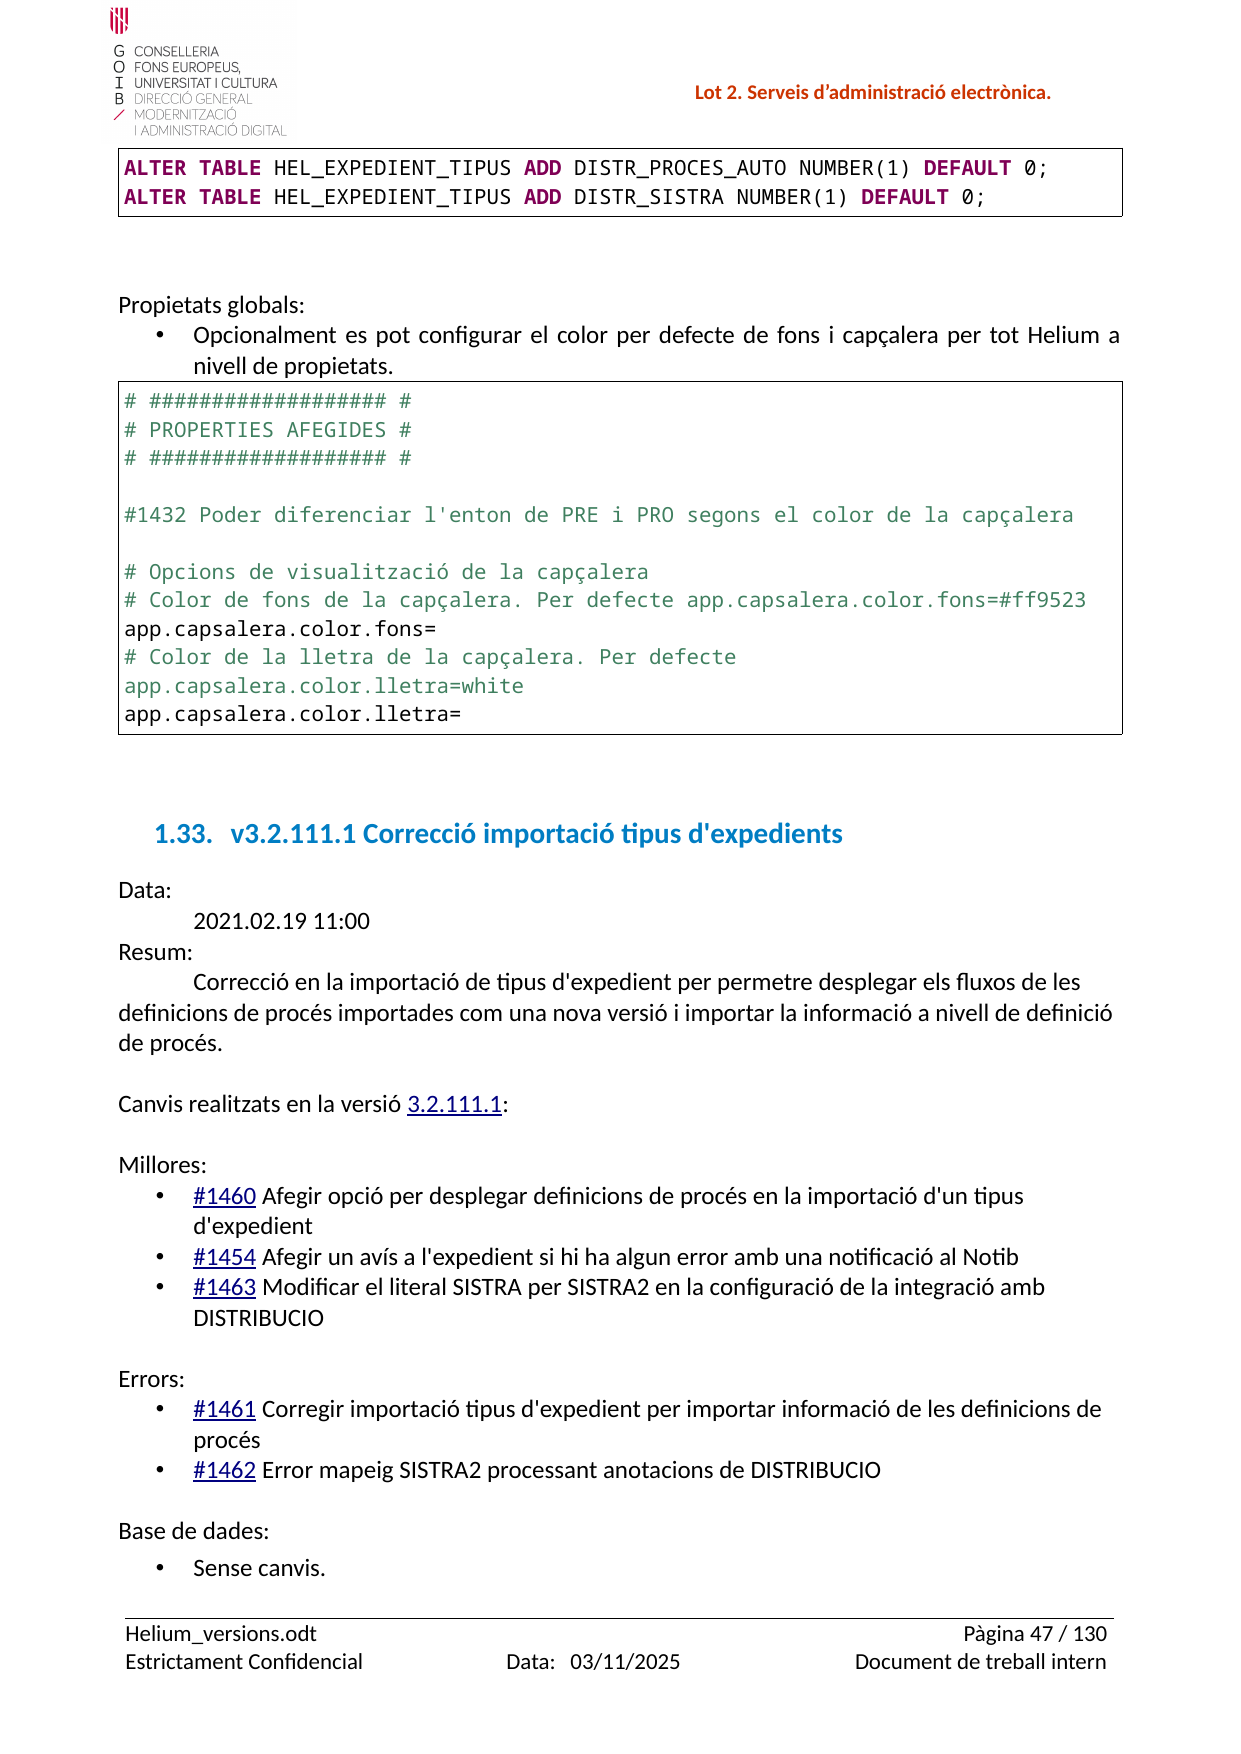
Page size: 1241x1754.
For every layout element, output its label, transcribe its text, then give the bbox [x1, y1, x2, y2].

list #1454 Afegir un avís a l'expedient si hi ha algun error amb una notificació al Notib [156, 1241, 1122, 1271]
text Base de dades: [118, 1516, 1122, 1546]
text Resum: [118, 936, 1122, 966]
picture [100, 0, 297, 144]
table_header ALTER TABLE HEL_EXPEDIENT_TIPUS ADD DISTR_PROCES_AUTO NUMBER(1) DEFAULT 0; ALTER TABLE HEL_EXPEDIENT_TIPUS ADD DISTR_SISTRA NUMBER(1) DEFAULT 0; [119, 149, 1122, 216]
list #1463 Modificar el literal SISTRA per SISTRA2 en la configuració de la integració amb DISTRIBUCIO [156, 1271, 1122, 1332]
subtitle v3.2.111.1 Correcció importació tipus d'expedients [153, 815, 1122, 851]
list #1460 Afegir opció per desplegar definicions de procés en la importació d'un tipus d'expedient [156, 1180, 1122, 1241]
list #1462 Error mapeig SISTRA2 processant anotacions de DISTRIBUCIO [156, 1454, 1122, 1485]
text Canvis realitzats en la versió 3.2.111.1: [118, 1088, 1122, 1119]
text Propietats globals: [118, 289, 1122, 320]
list Opcionalment es pot configurar el color per defecte de fons i capçalera per tot Helium a nivell de propietats. [156, 320, 1122, 381]
text Millores: [118, 1149, 1122, 1180]
table_header # ################### # # PROPERTIES AFEGIDES # # ################### # #1432 Poder diferenciar l'enton de PRE i PRO segons el color de la capçalera # Opcions de visualització de la capçalera # Color de fons de la capçalera. Per defecte app.capsalera.color.fons=#ff9523 app.capsalera.color.fons= # Color de la lletra de la capçalera. Per defecte app.capsalera.color.lletra=white app.capsalera.color.lletra= [119, 382, 1122, 733]
text Errors: [118, 1363, 1122, 1393]
text 2021.02.19 11:00 [118, 905, 1122, 936]
list Sense canvis. [156, 1552, 1122, 1582]
text Correcció en la importació de tipus d'expedient per permetre desplegar els fluxos de les definicions de procés importades com una nova versió i importar la informació a nivell de definició de procés. [118, 966, 1122, 1058]
text Data: [118, 874, 1122, 905]
list #1461 Corregir importació tipus d'expedient per importar informació de les definicions de procés [156, 1393, 1122, 1454]
